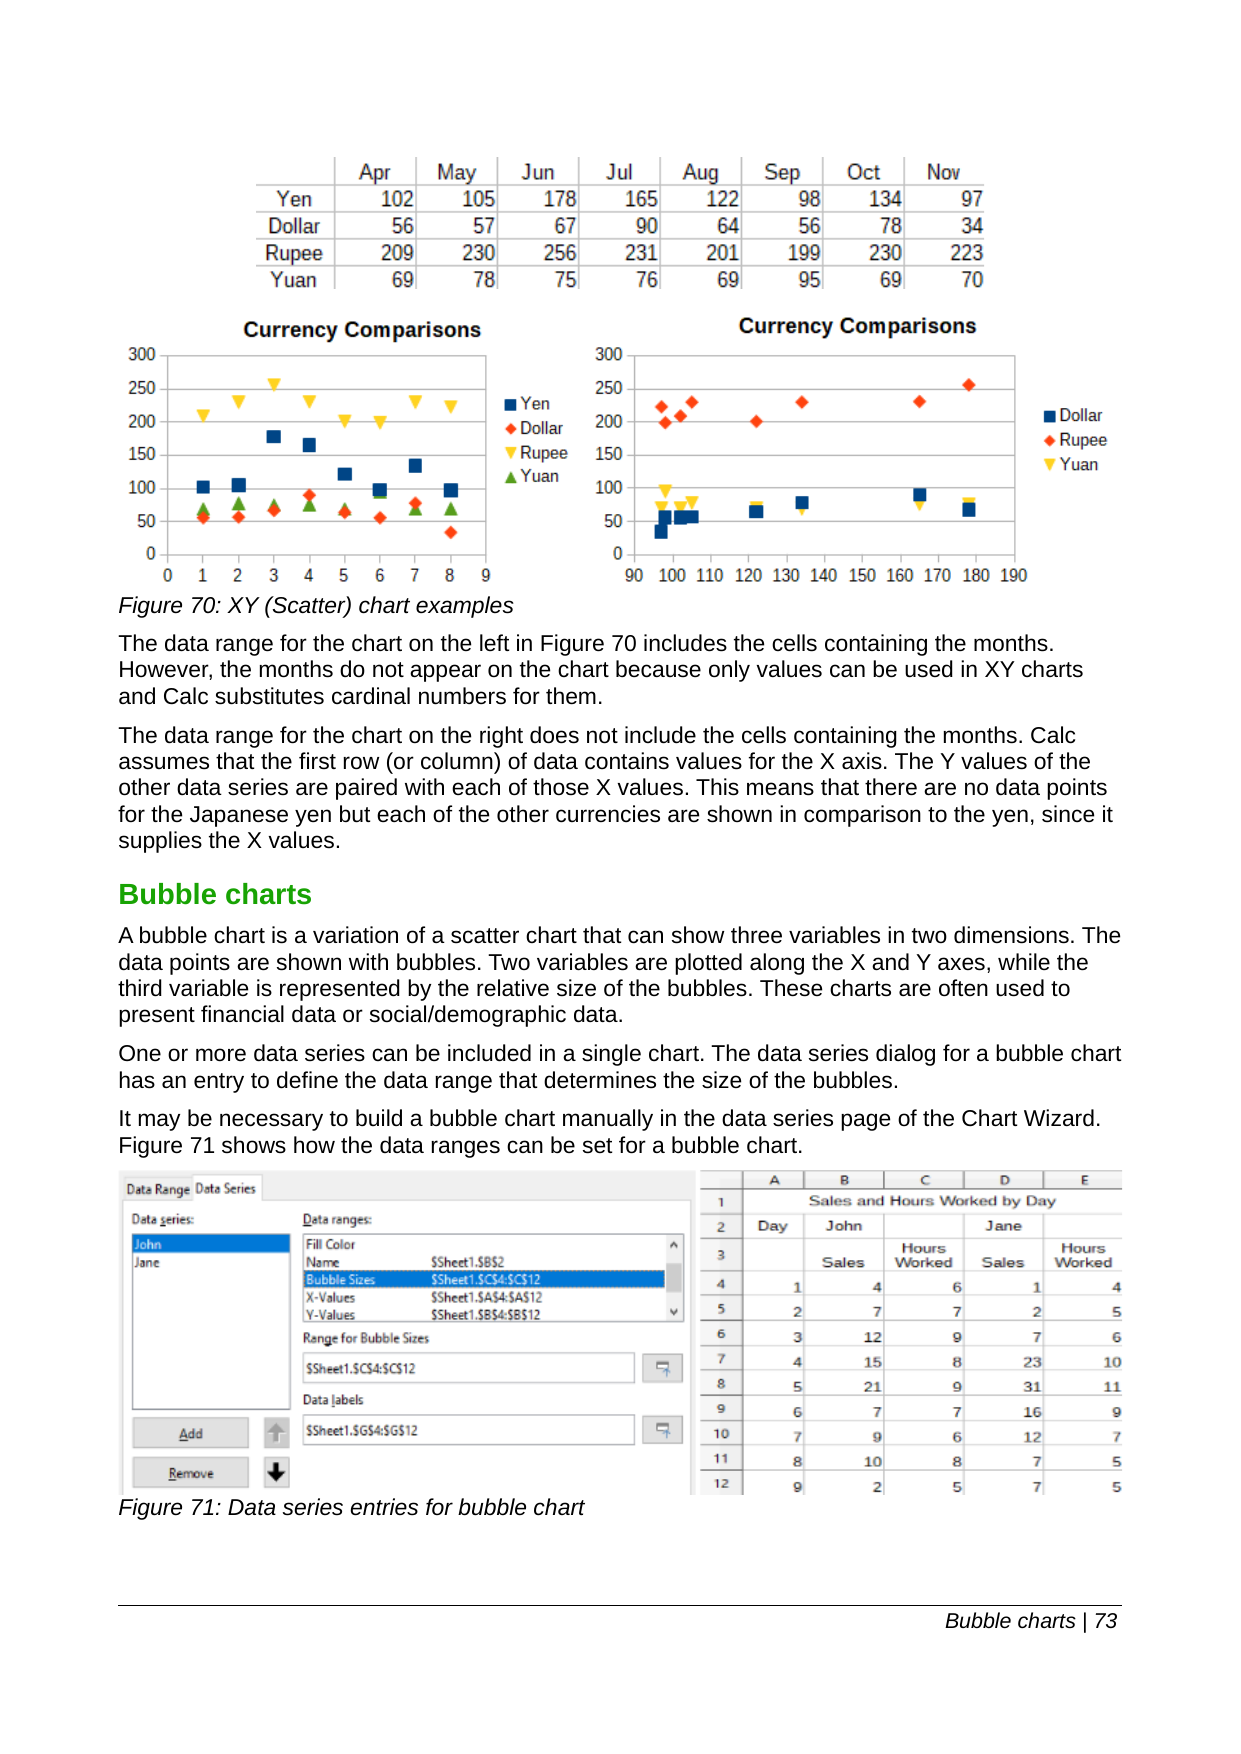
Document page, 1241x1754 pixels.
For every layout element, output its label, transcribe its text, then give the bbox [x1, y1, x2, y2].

text The data range for the chart on the left in Figure 70 includes the cells containing the months. However, the months do not appear on the chart because only values can be used in XY charts and Calc substitutes cardinal numbers for them. [118, 630, 1122, 709]
text It may be necessary to build a bubble chart manually in the data series page of the Chart Wizard. Figure 71 shows how the data ranges can be set for a bubble chart. [118, 1105, 1122, 1158]
text A bubble chart is a variation of a scatter chart that can show three variables in two dimensions. The data points are shown with bubbles. Two variables are plotted along the X and Y axes, while the third variable is represented by the relative size of the bubbles. These charts are often used to present financial data or social/demographic data. [118, 922, 1122, 1028]
picture [118, 1170, 1123, 1495]
text One or more data series can be included in a single chart. The data series dialog for a bubble chart has an entry to define the data range that determines the size of the bubbles. [118, 1040, 1122, 1093]
text Figure 70: XY (Scatter) chart examples [118, 592, 1122, 618]
picture [118, 157, 1123, 592]
text The data range for the chart on the right does not include the cells containing the months. Calc assumes that the first row (or column) of data contains values for the X axis. The Y values of the other data series are paired with each of those X values. This means that there are no data points for the Japanese yen but each of the other currencies are shown in comparison to the yen, since it supplies the X values. [118, 722, 1122, 853]
subtitle Bubble charts [118, 877, 1122, 911]
text Figure 71: Data series entries for bubble chart [118, 1495, 1122, 1521]
